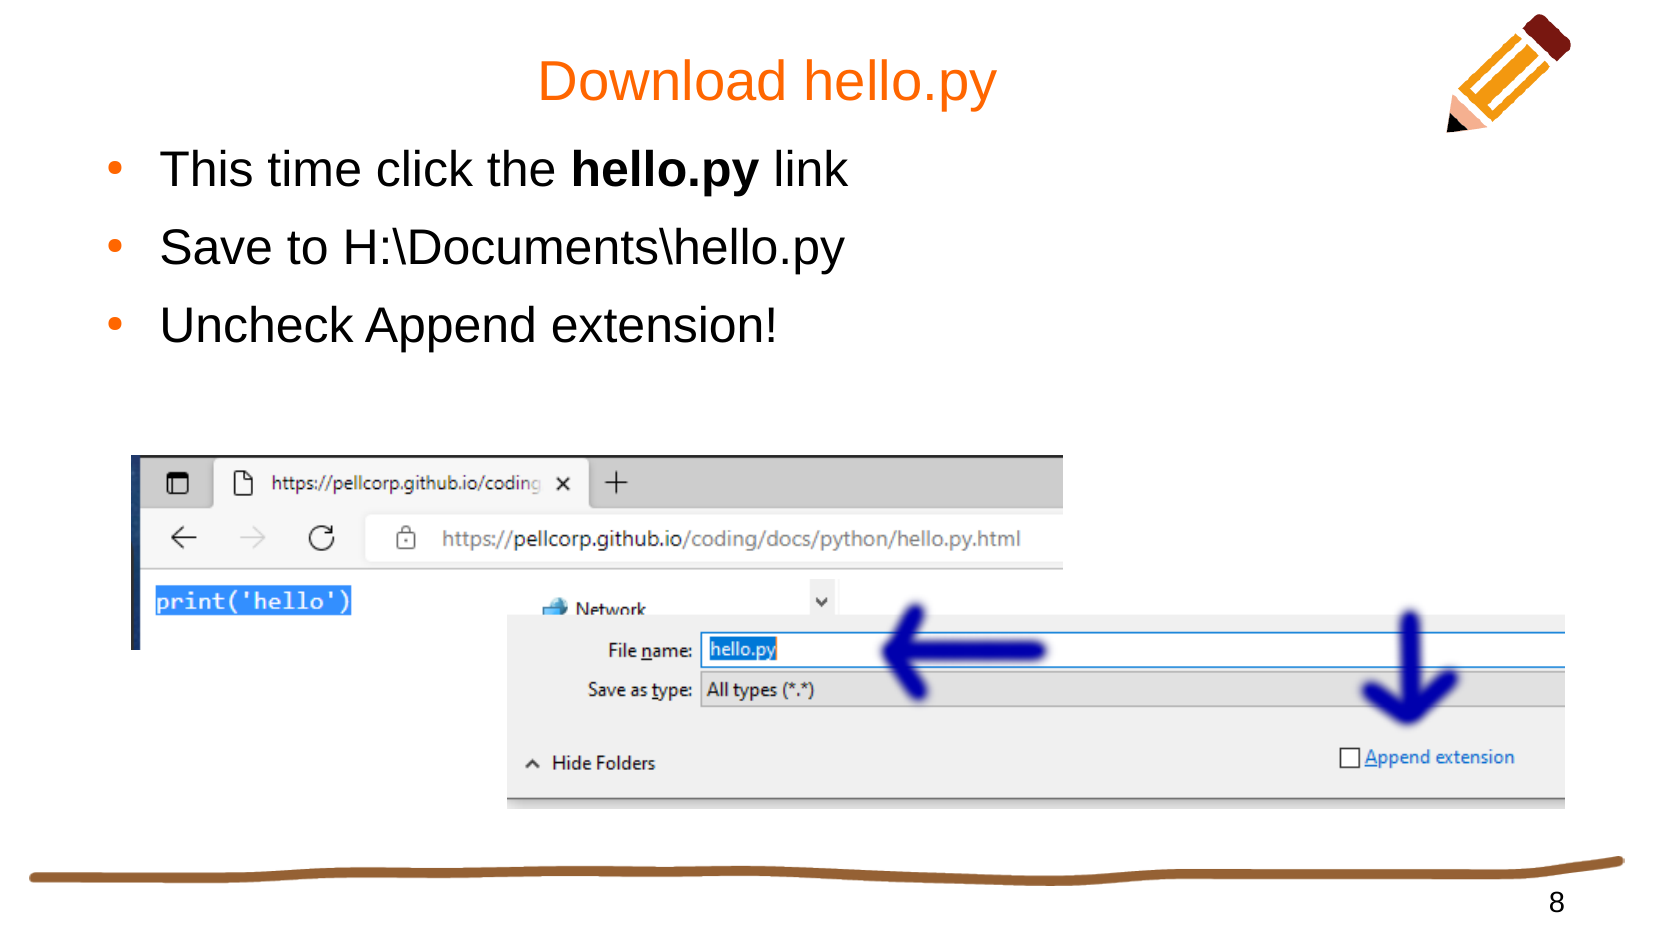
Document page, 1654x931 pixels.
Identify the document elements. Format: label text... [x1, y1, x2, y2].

list This time click the hello.py link Save to H:\Documents\hello.py Uncheck Append extension! [88, 141, 1565, 792]
picture [29, 856, 1625, 886]
picture [131, 455, 1565, 810]
title Download hello.py [88, 29, 1447, 133]
picture [1446, 14, 1571, 133]
